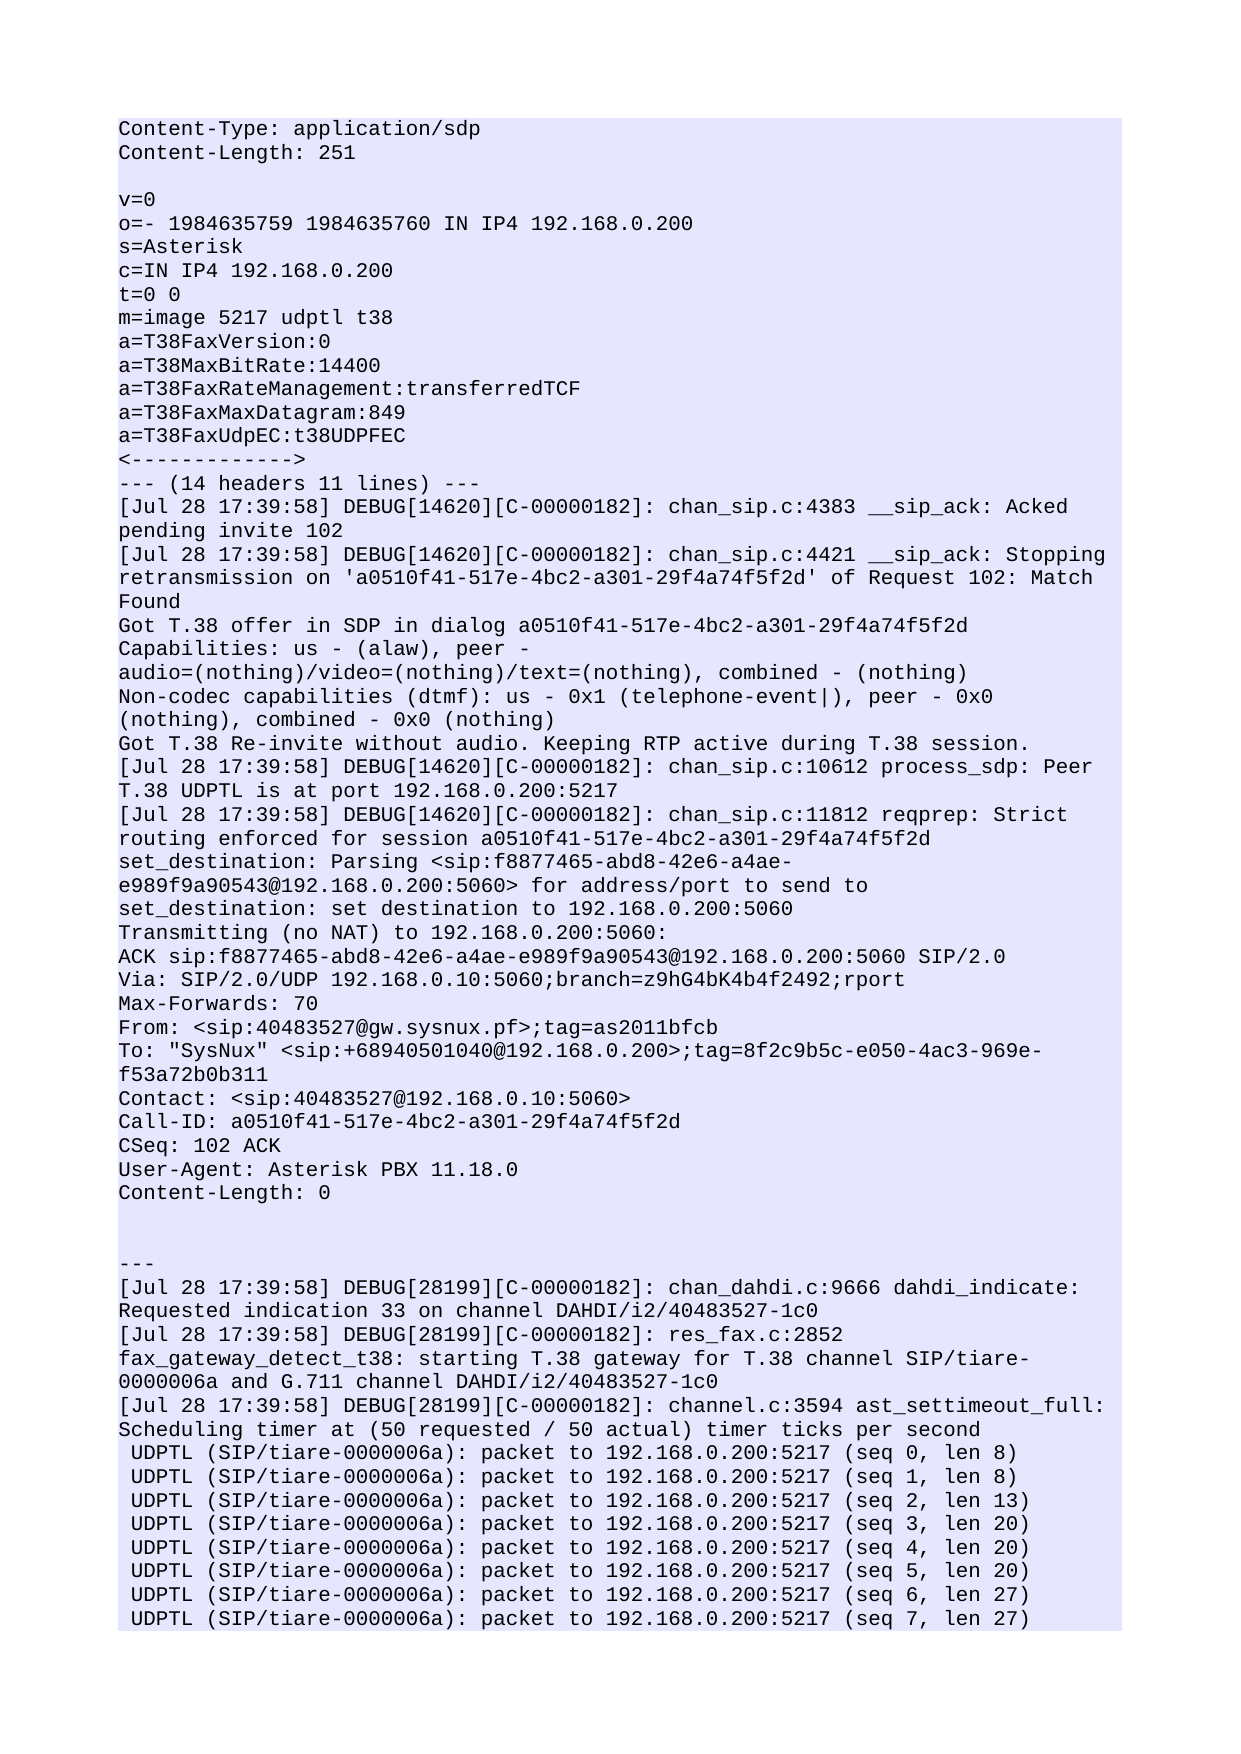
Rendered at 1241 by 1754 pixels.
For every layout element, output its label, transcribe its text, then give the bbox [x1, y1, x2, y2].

text UDPTL (SIP/tiare-0000006a): packet to 192.168.0.200:5217 (seq 7, len 27) [118, 1608, 1122, 1631]
text Call-ID: a0510f41-517e-4bc2-a301-29f4a74f5f2d [118, 1111, 1122, 1135]
text [Jul 28 17:39:58] DEBUG[14620][C-00000182]: chan_sip.c:10612 process_sdp: Peer T.38 UDPTL is at port 192.168.0.200:5217 [118, 757, 1122, 804]
text set_destination: set destination to 192.168.0.200:5060 [118, 898, 1122, 922]
text User-Agent: Asterisk PBX 11.18.0 [118, 1158, 1122, 1182]
text v=0 [118, 189, 1122, 213]
text UDPTL (SIP/tiare-0000006a): packet to 192.168.0.200:5217 (seq 6, len 27) [118, 1584, 1122, 1608]
text a=T38FaxRateManagement:transferredTCF [118, 378, 1122, 402]
text <-------------> [118, 449, 1122, 473]
text UDPTL (SIP/tiare-0000006a): packet to 192.168.0.200:5217 (seq 0, len 8) [118, 1442, 1122, 1466]
text [Jul 28 17:39:58] DEBUG[28199][C-00000182]: channel.c:3594 ast_settimeout_full: Scheduling timer at (50 requested / 50 actual) timer ticks per second [118, 1395, 1122, 1442]
text [Jul 28 17:39:58] DEBUG[14620][C-00000182]: chan_sip.c:11812 reqprep: Strict routing enforced for session a0510f41-517e-4bc2-a301-29f4a74f5f2d [118, 804, 1122, 851]
text c=IN IP4 192.168.0.200 [118, 260, 1122, 284]
text Got T.38 Re-invite without audio. Keeping RTP active during T.38 session. [118, 733, 1122, 757]
text [Jul 28 17:39:58] DEBUG[28199][C-00000182]: res_fax.c:2852 fax_gateway_detect_t38: starting T.38 gateway for T.38 channel SIP/tiare-0000006a and G.711 channel DAHDI/i2/40483527-1c0 [118, 1324, 1122, 1395]
text Non-codec capabilities (dtmf): us - 0x1 (telephone-event|), peer - 0x0 (nothing), combined - 0x0 (nothing) [118, 686, 1122, 733]
text To: "SysNux" <sip:+68940501040@192.168.0.200>;tag=8f2c9b5c-e050-4ac3-969e-f53a72b0b311 [118, 1040, 1122, 1088]
text a=T38FaxUdpEC:t38UDPFEC [118, 426, 1122, 449]
text ACK sip:f8877465-abd8-42e6-a4ae-e989f9a90543@192.168.0.200:5060 SIP/2.0 [118, 946, 1122, 969]
text Max-Forwards: 70 [118, 993, 1122, 1017]
text UDPTL (SIP/tiare-0000006a): packet to 192.168.0.200:5217 (seq 1, len 8) [118, 1466, 1122, 1489]
text [Jul 28 17:39:58] DEBUG[14620][C-00000182]: chan_sip.c:4421 __sip_ack: Stopping retransmission on 'a0510f41-517e-4bc2-a301-29f4a74f5f2d' of Request 102: Match Found [118, 544, 1122, 615]
text set_destination: Parsing <sip:f8877465-abd8-42e6-a4ae-e989f9a90543@192.168.0.200:5060> for address/port to send to [118, 851, 1122, 898]
text Content-Length: 0 [118, 1182, 1122, 1206]
text CSeq: 102 ACK [118, 1135, 1122, 1158]
text Contact: <sip:40483527@192.168.0.10:5060> [118, 1088, 1122, 1111]
text Content-Type: application/sdp [118, 118, 1122, 142]
text Transmitting (no NAT) to 192.168.0.200:5060: [118, 922, 1122, 946]
text s=Asterisk [118, 236, 1122, 260]
text [Jul 28 17:39:58] DEBUG[14620][C-00000182]: chan_sip.c:4383 __sip_ack: Acked pending invite 102 [118, 496, 1122, 544]
text UDPTL (SIP/tiare-0000006a): packet to 192.168.0.200:5217 (seq 5, len 20) [118, 1561, 1122, 1584]
text From: <sip:40483527@gw.sysnux.pf>;tag=as2011bfcb [118, 1017, 1122, 1040]
text Via: SIP/2.0/UDP 192.168.0.10:5060;branch=z9hG4bK4b4f2492;rport [118, 969, 1122, 993]
text Capabilities: us - (alaw), peer - audio=(nothing)/video=(nothing)/text=(nothing), combined - (nothing) [118, 638, 1122, 686]
text --- (14 headers 11 lines) --- [118, 473, 1122, 496]
text m=image 5217 udptl t38 [118, 307, 1122, 331]
text a=T38FaxMaxDatagram:849 [118, 402, 1122, 426]
text Got T.38 offer in SDP in dialog a0510f41-517e-4bc2-a301-29f4a74f5f2d [118, 615, 1122, 638]
text --- [118, 1253, 1122, 1277]
text a=T38FaxVersion:0 [118, 331, 1122, 354]
text [Jul 28 17:39:58] DEBUG[28199][C-00000182]: chan_dahdi.c:9666 dahdi_indicate: Requested indication 33 on channel DAHDI/i2/40483527-1c0 [118, 1277, 1122, 1324]
text t=0 0 [118, 284, 1122, 307]
text o=- 1984635759 1984635760 IN IP4 192.168.0.200 [118, 213, 1122, 236]
text UDPTL (SIP/tiare-0000006a): packet to 192.168.0.200:5217 (seq 4, len 20) [118, 1537, 1122, 1561]
text a=T38MaxBitRate:14400 [118, 354, 1122, 378]
text Content-Length: 251 [118, 142, 1122, 165]
text UDPTL (SIP/tiare-0000006a): packet to 192.168.0.200:5217 (seq 2, len 13) [118, 1489, 1122, 1513]
text UDPTL (SIP/tiare-0000006a): packet to 192.168.0.200:5217 (seq 3, len 20) [118, 1513, 1122, 1537]
